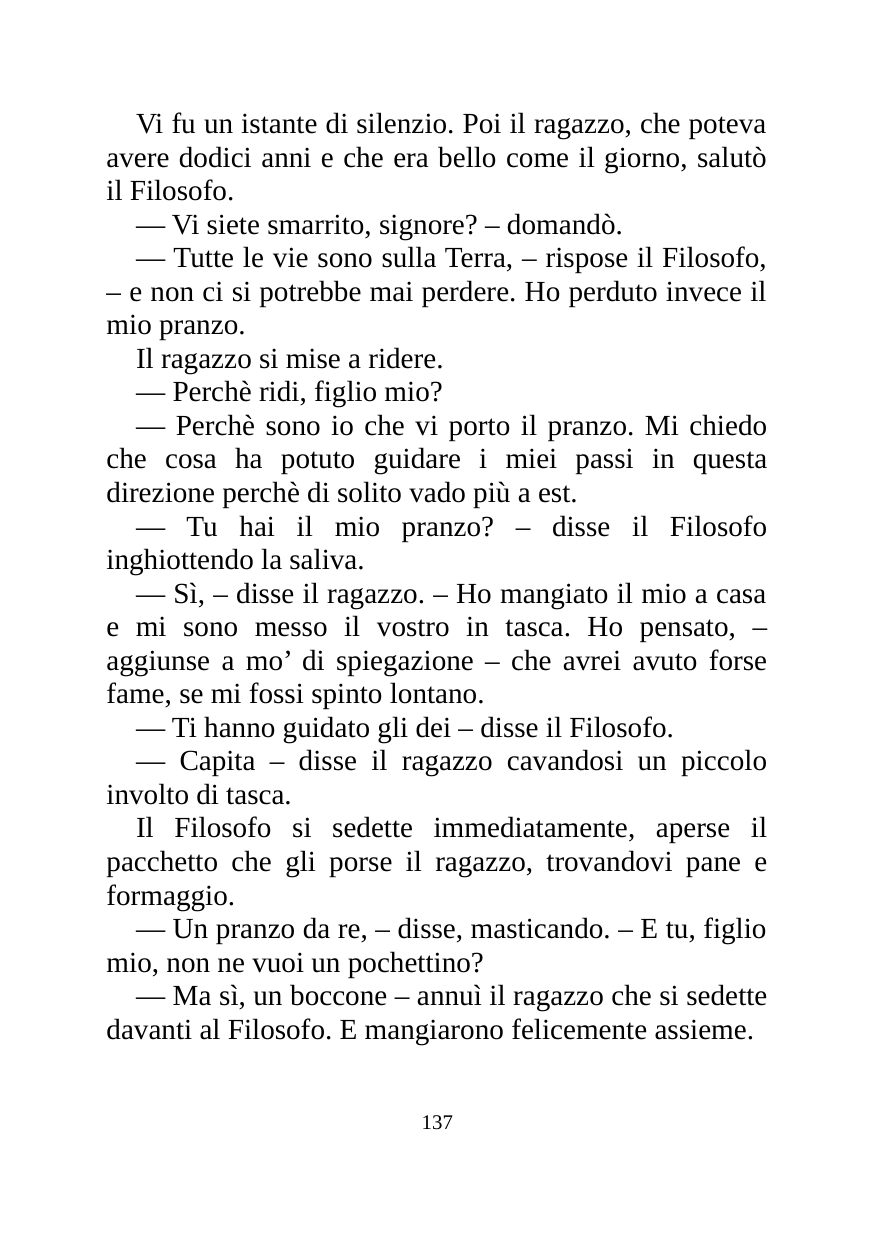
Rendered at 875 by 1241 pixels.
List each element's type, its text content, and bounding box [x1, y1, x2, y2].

text Il ragazzo si mise a ridere. [106, 341, 768, 374]
text Il Filosofo si sedette immediatamente, aperse il pacchetto che gli porse il ragazzo, trovandovi pane e formaggio. [106, 811, 768, 911]
text — Vi siete smarrito, signore? – domandò. [106, 207, 768, 240]
text — Ti hanno guidato gli dei – disse il Filosofo. [106, 710, 768, 743]
text — Ma sì, un boccone – annuì il ragazzo che si sedette davanti al Filosofo. E mangiarono felicemente assieme. [106, 978, 768, 1045]
text — Un pranzo da re, – disse, masticando. – E tu, figlio mio, non ne vuoi un pochettino? [106, 911, 768, 978]
text — Perchè sono io che vi porto il pranzo. Mi chiedo che cosa ha potuto guidare i miei passi in questa direzione perchè di solito vado più a est. [106, 408, 768, 509]
text — Tu hai il mio pranzo? – disse il Filosofo inghiottendo la saliva. [106, 509, 768, 576]
text Vi fu un istante di silenzio. Poi il ragazzo, che poteva avere dodici anni e che era bello come il giorno, salutò il Filosofo. [106, 106, 768, 207]
text — Capita – disse il ragazzo cavandosi un piccolo involto di tasca. [106, 743, 768, 811]
text — Perchè ridi, figlio mio? [106, 374, 768, 408]
text — Tutte le vie sono sulla Terra, – rispose il Filosofo, – e non ci si potrebbe mai perdere. Ho perduto invece il mio pranzo. [106, 240, 768, 341]
text — Sì, – disse il ragazzo. – Ho mangiato il mio a casa e mi sono messo il vostro in tasca. Ho pensato, – aggiunse a mo’ di spiegazione – che avrei avuto forse fame, se mi fossi spinto lontano. [106, 576, 768, 710]
